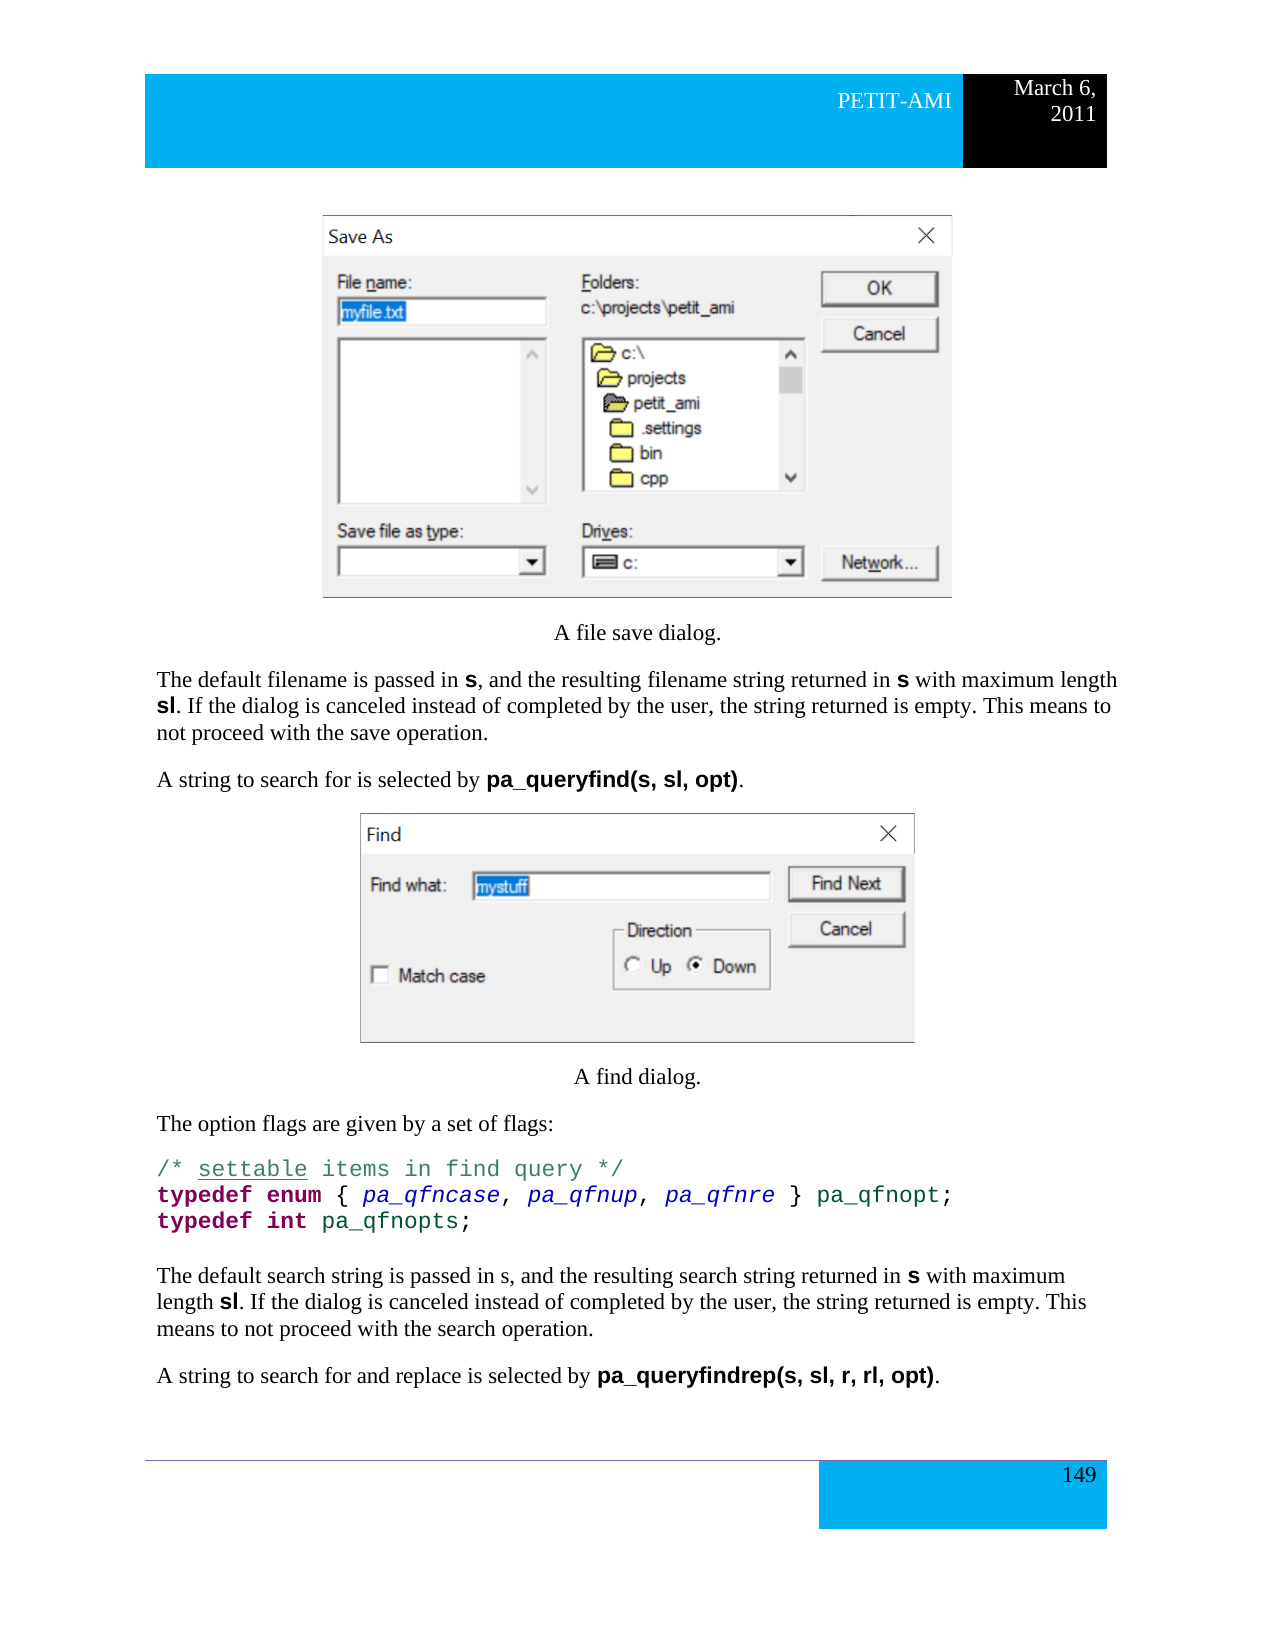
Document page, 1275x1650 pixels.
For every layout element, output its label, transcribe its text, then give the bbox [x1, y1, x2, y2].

text The default filename is passed in s, and the resulting filename string returned in s with maximum length sl. If the dialog is canceled instead of completed by the user, the string returned is empty. This means to not proceed with the save operation. [156, 666, 1118, 745]
text A string to search for is selected by pa_queryfind(s, sl, opt). [156, 766, 1118, 792]
text typedef int pa_qfnopts; [156, 1209, 1118, 1235]
picture [322, 215, 953, 598]
text A find dialog. [156, 1063, 1118, 1089]
text The default search string is passed in s, and the resulting search string returned in s with maximum length sl. If the dialog is canceled instead of completed by the user, the string returned is empty. This means to not proceed with the search operation. [156, 1262, 1118, 1341]
text A string to search for and replace is selected by pa_queryfindrep(s, sl, r, rl, opt). [156, 1362, 1118, 1388]
text A file save dialog. [156, 618, 1118, 645]
picture [360, 813, 915, 1043]
text /* settable items in find query */ [156, 1157, 1118, 1183]
text The option flags are given by a set of flags: [156, 1110, 1118, 1137]
text typedef enum { pa_qfncase, pa_qfnup, pa_qfnre } pa_qfnopt; [156, 1183, 1118, 1209]
